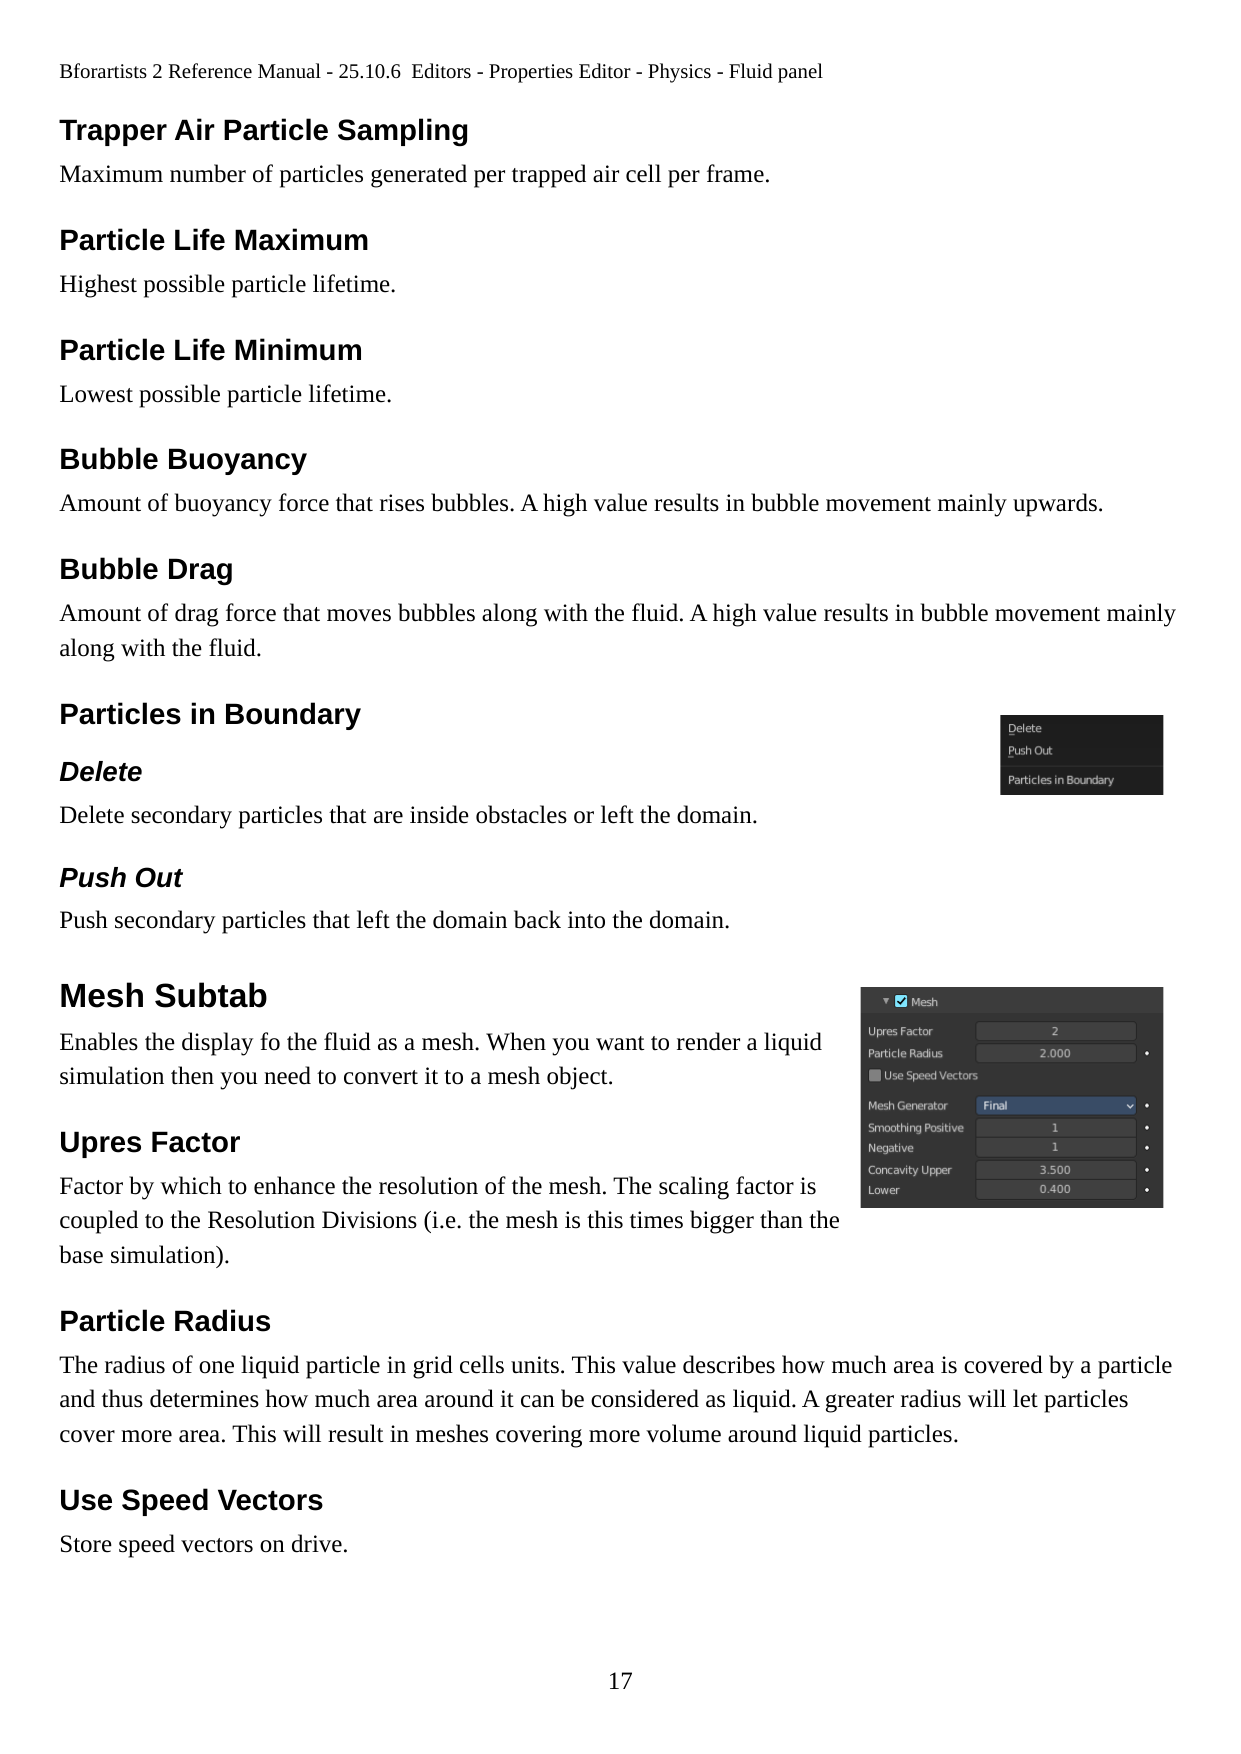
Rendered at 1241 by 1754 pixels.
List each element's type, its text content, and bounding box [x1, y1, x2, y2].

text Factor by which to enhance the resolution of the mesh. The scaling factor is coupled to the Resolution Divisions (i.e. the mesh is this times bigger than the base simulation). [59, 1171, 1181, 1269]
text Maximum number of particles generated per trapped air cell per frame. [59, 159, 1181, 188]
subtitle Delete [59, 755, 1000, 787]
subtitle Upres Factor [59, 1125, 860, 1158]
text The radius of one liquid particle in grid cells units. This value describes how much area is covered by a particle and thus determines how much area around it can be considered as liquid. A greater radius will let particles cover more area. This will result in meshes covering more volume around liquid particles. [59, 1350, 1181, 1448]
subtitle [1164, 1125, 1181, 1158]
text Amount of drag force that moves bubbles along with the fluid. A high value results in bubble movement mainly along with the fluid. [59, 598, 1181, 662]
text Highest possible particle lifetime. [59, 269, 1181, 297]
text Amount of buoyancy force that rises bubbles. A high value results in bubble movement mainly upwards. [59, 488, 1181, 517]
picture [860, 987, 1164, 1208]
subtitle Bubble Drag [59, 552, 1181, 586]
subtitle Particles in Boundary [59, 697, 1181, 730]
picture [1000, 715, 1164, 795]
subtitle [1164, 755, 1181, 787]
text Store speed vectors on drive. [59, 1529, 1181, 1557]
subtitle Particle Life Maximum [59, 222, 1181, 256]
text Push secondary particles that left the domain back into the domain. [59, 906, 1181, 934]
subtitle Particle Life Minimum [59, 332, 1181, 366]
subtitle Mesh Subtab [59, 976, 1181, 1014]
subtitle Bubble Buoyancy [59, 442, 1181, 476]
text Delete secondary particles that are inside obstacles or left the domain. [59, 800, 1181, 828]
subtitle Particle Radius [59, 1304, 1181, 1337]
subtitle Trapper Air Particle Sampling [59, 113, 1181, 146]
subtitle Push Out [59, 861, 1181, 893]
subtitle Use Speed Vectors [59, 1482, 1181, 1516]
text Lowest possible particle lifetime. [59, 379, 1181, 407]
text Enables the display fo the fluid as a mesh. When you want to render a liquid simulation then you need to convert it to a mesh object. [59, 1027, 860, 1090]
